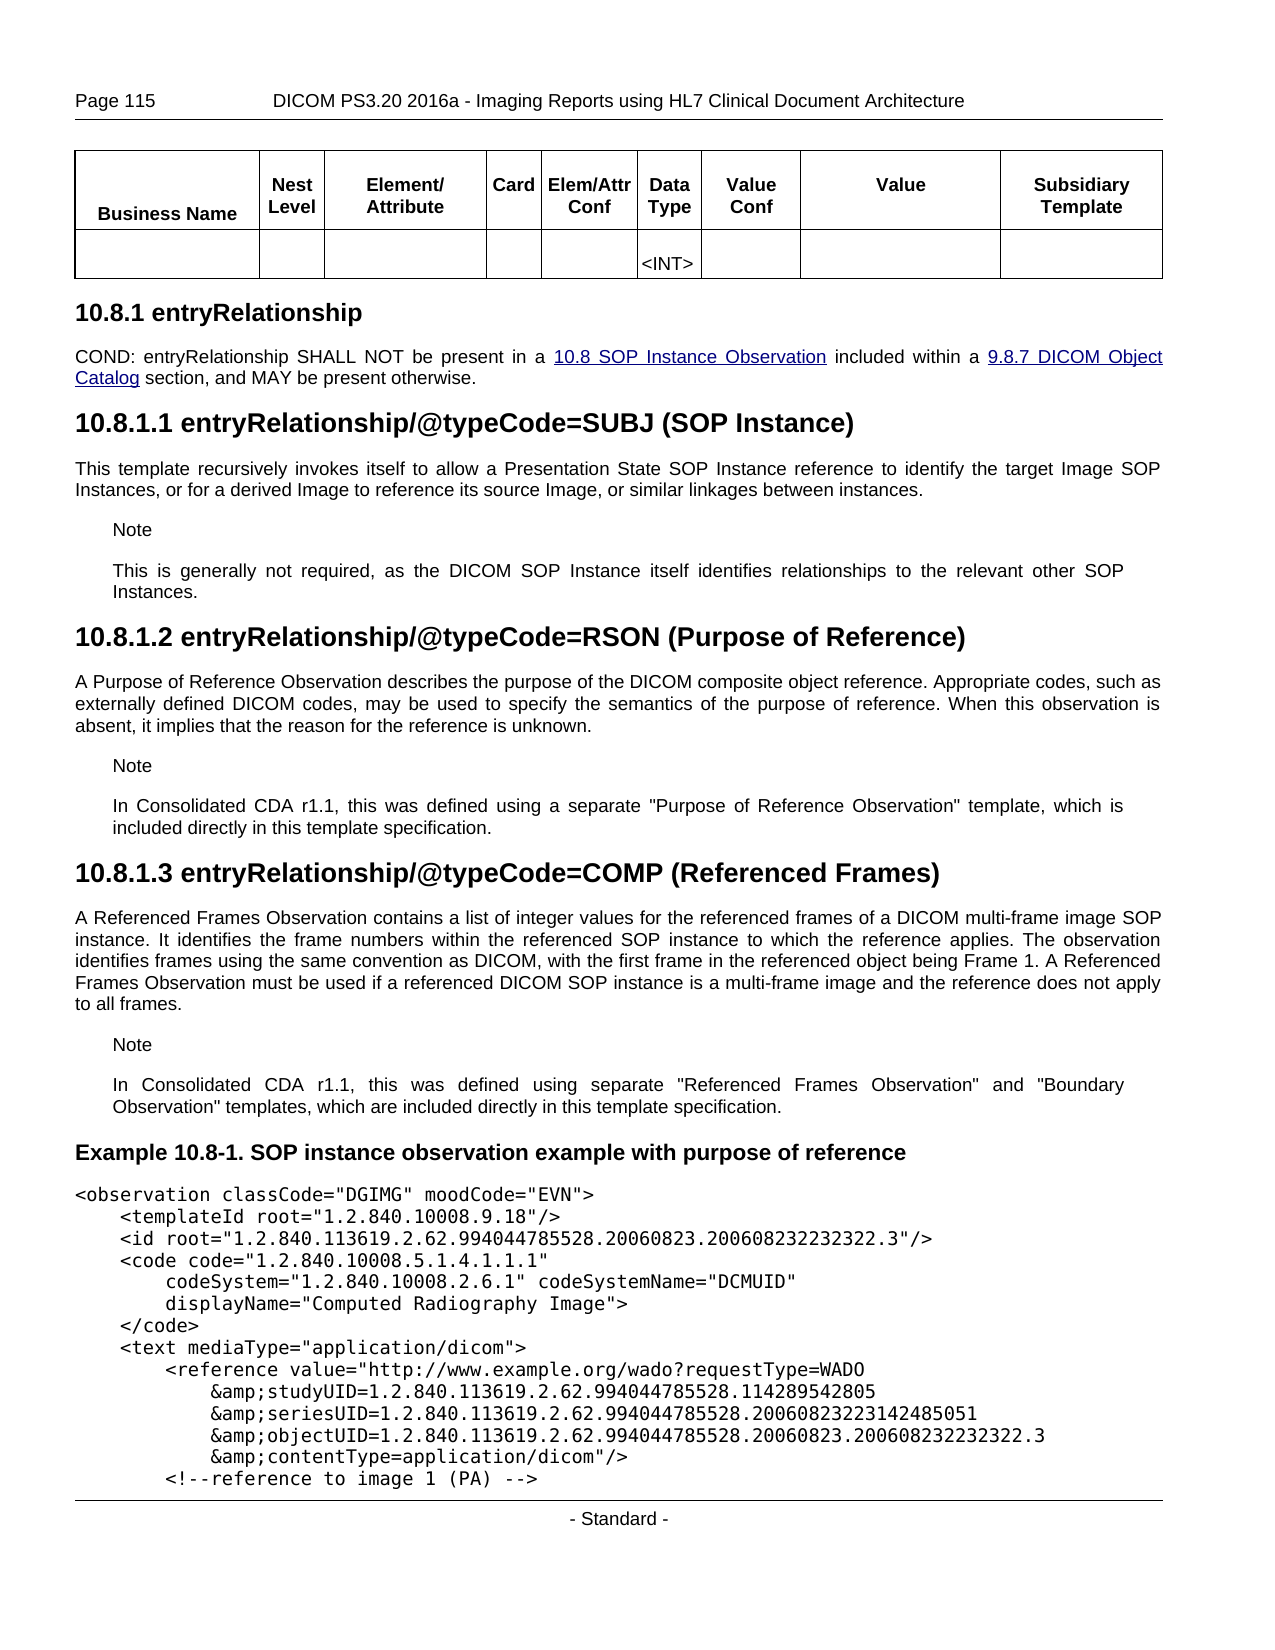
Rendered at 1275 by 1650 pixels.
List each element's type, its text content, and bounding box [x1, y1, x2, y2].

text COND: entryRelationship SHALL NOT be present in a 10.8 SOP Instance Observation included within a 9.8.7 DICOM Object Catalog section, and MAY be present otherwise. [75, 345, 1162, 388]
table_header Value [801, 151, 1000, 228]
table_header Subsidiary Template [1001, 151, 1162, 228]
table_header Data Type [638, 151, 701, 228]
text Note [112, 519, 1125, 541]
text 10.8.1.1 entryRelationship/@typeCode=SUBJ (SOP Instance) [75, 407, 1162, 438]
table_header Nest Level [260, 151, 324, 228]
table_header Elem/Attr Conf [542, 151, 637, 228]
table_header Business Name [76, 151, 259, 228]
table_cell <INT> [638, 230, 701, 278]
text Example 10.8-1. SOP instance observation example with purpose of reference [75, 1139, 1162, 1165]
table_cell [1001, 230, 1162, 278]
table_header Value Conf [702, 151, 800, 228]
table_cell [260, 230, 324, 278]
text In Consolidated CDA r1.1, this was defined using separate "Referenced Frames Observation" and "Boundary Observation" templates, which are included directly in this template specification. [112, 1074, 1125, 1117]
table_cell [702, 230, 800, 278]
table_cell [76, 230, 259, 278]
table_header Card [487, 151, 541, 228]
text This template recursively invokes itself to allow a Presentation State SOP Instance reference to identify the target Image SOP Instances, or for a derived Image to reference its source Image, or similar linkages between instances. [75, 457, 1162, 500]
text Note [112, 1033, 1125, 1055]
text A Purpose of Reference Observation describes the purpose of the DICOM composite object reference. Appropriate codes, such as externally defined DICOM codes, may be used to specify the semantics of the purpose of reference. When this observation is absent, it implies that the reason for the reference is unknown. [75, 671, 1162, 736]
table_cell [487, 230, 541, 278]
text A Referenced Frames Observation contains a list of integer values for the referenced frames of a DICOM multi-frame image SOP instance. It identifies the frame numbers within the referenced SOP instance to which the reference applies. The observation identifies frames using the same convention as DICOM, with the first frame in the referenced object being Frame 1. A Referenced Frames Observation must be used if a referenced DICOM SOP instance is a multi-frame image and the reference does not apply to all frames. [75, 907, 1162, 1015]
text 10.8.1.3 entryRelationship/@typeCode=COMP (Referenced Frames) [75, 857, 1162, 888]
text <observation classCode="DGIMG" moodCode="EVN"> <templateId root="1.2.840.10008.9.18"/> <id root="1.2.840.113619.2.62.994044785528.20060823.200608232232322.3"/> <code code="1.2.840.10008.5.1.4.1.1.1" codeSystem="1.2.840.10008.2.6.1" codeSystemName="DCMUID" displayName="Computed Radiography Image"> </code> <text mediaType="application/dicom"> <reference value="http://www.example.org/wado?requestType=WADO &amp;studyUID=1.2.840.113619.2.62.994044785528.114289542805 &amp;seriesUID=1.2.840.113619.2.62.994044785528.20060823223142485051 &amp;objectUID=1.2.840.113619.2.62.994044785528.20060823.200608232232322.3 &amp;contentType=application/dicom"/> <!--reference to image 1 (PA) --> [75, 1184, 1162, 1490]
table_cell [542, 230, 637, 278]
table_header Element/​Attribute [325, 151, 486, 228]
text Note [112, 755, 1125, 776]
table_cell [325, 230, 486, 278]
text 10.8.1 entryRelationship [75, 298, 1162, 327]
text 10.8.1.2 entryRelationship/@typeCode=RSON (Purpose of Reference) [75, 621, 1162, 653]
text This is generally not required, as the DICOM SOP Instance itself identifies relationships to the relevant other SOP Instances. [112, 559, 1125, 603]
table_cell [801, 230, 1000, 278]
text In Consolidated CDA r1.1, this was defined using a separate "Purpose of Reference Observation" template, which is included directly in this template specification. [112, 795, 1125, 838]
